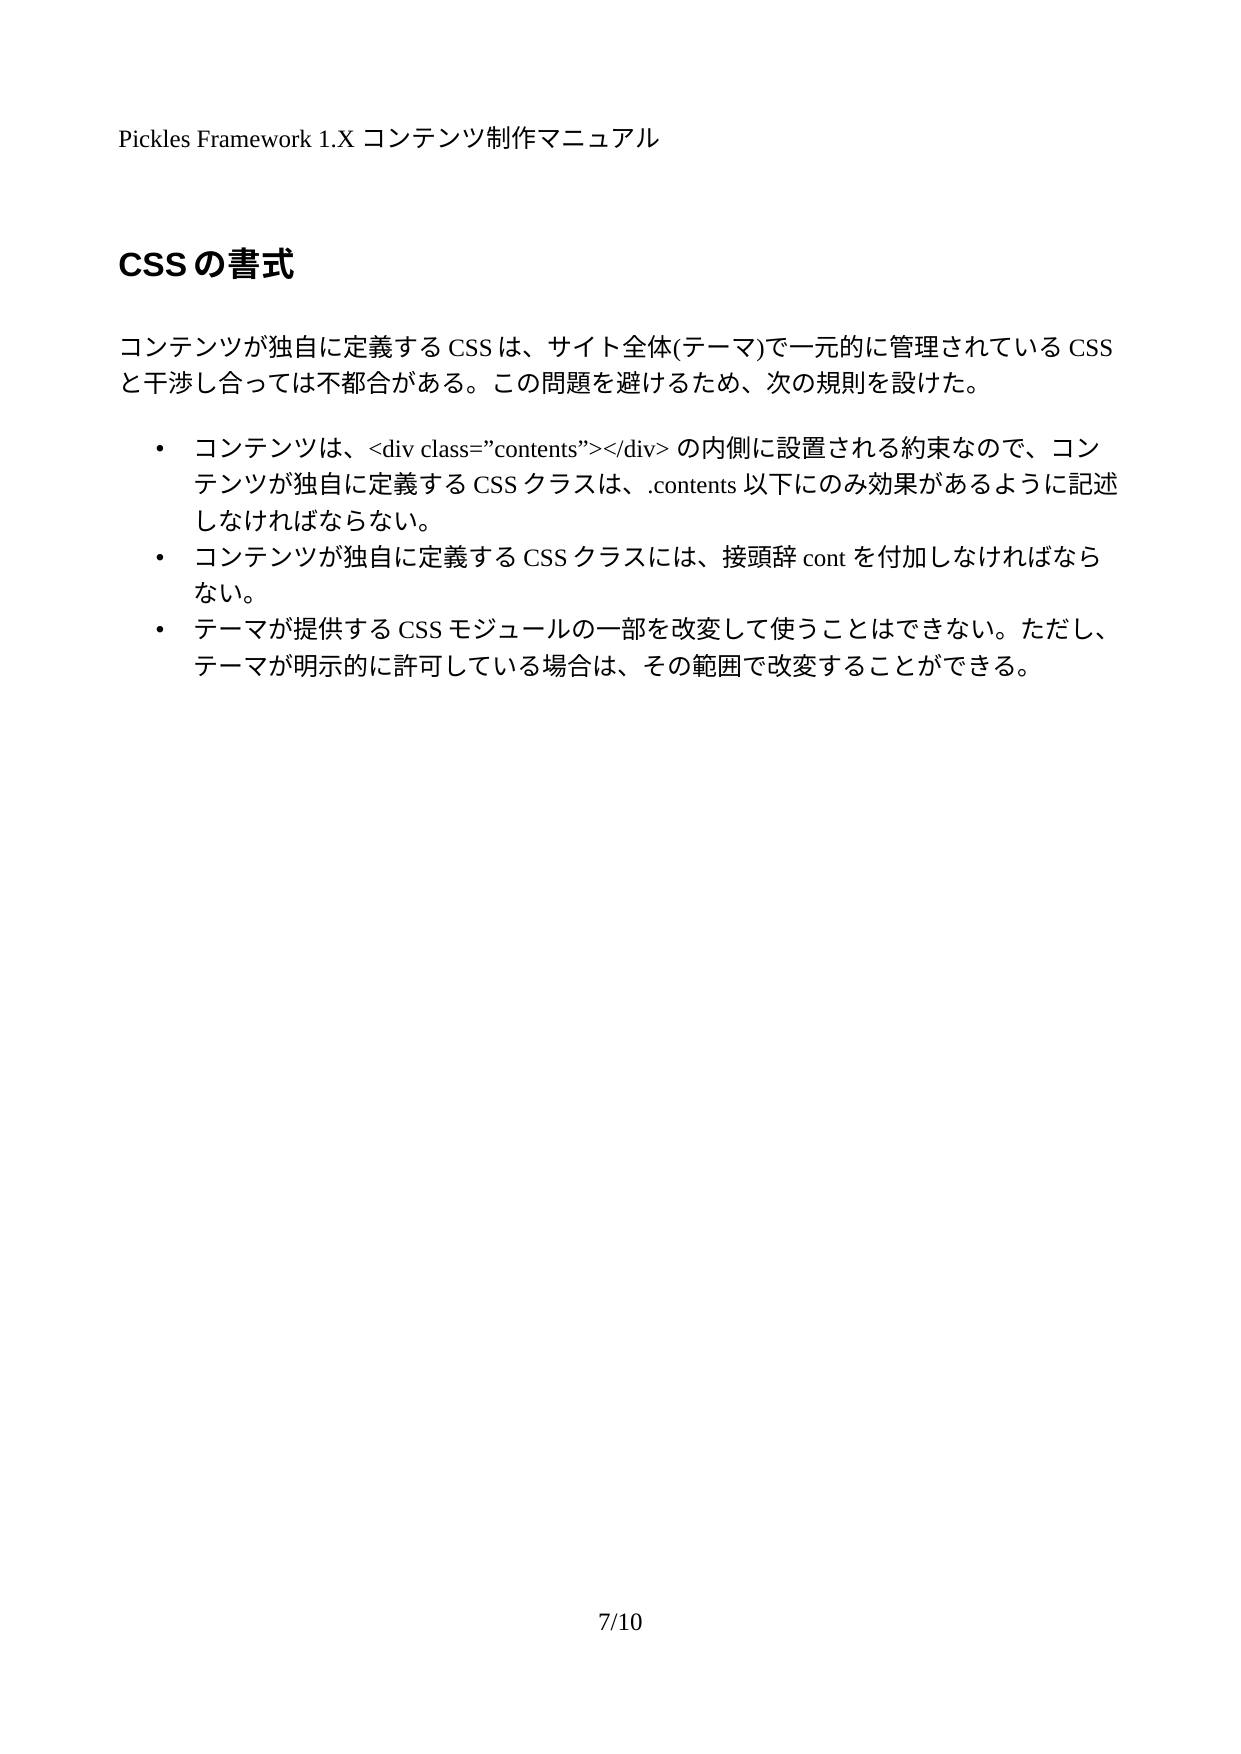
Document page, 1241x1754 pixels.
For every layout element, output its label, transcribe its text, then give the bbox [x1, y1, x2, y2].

subtitle CSSの書式 [118, 238, 1122, 286]
list コンテンツが独自に定義するCSSクラスには、接頭辞 cont を付加しなければならない。 [156, 537, 1122, 610]
text コンテンツが独自に定義するCSSは、サイト全体(テーマ)で一元的に管理されているCSSと干渉し合っては不都合がある。この問題を避けるため、次の規則を設けた。 [118, 327, 1122, 400]
list テーマが提供するCSSモジュールの一部を改変して使うことはできない。ただし、テーマが明示的に許可している場合は、その範囲で改変することができる。 [156, 610, 1122, 682]
list コンテンツは、<div class=”contents”></div> の内側に設置される約束なので、コンテンツが独自に定義するCSSクラスは、.contents 以下にのみ効果があるように記述しなければならない。 [156, 429, 1122, 537]
